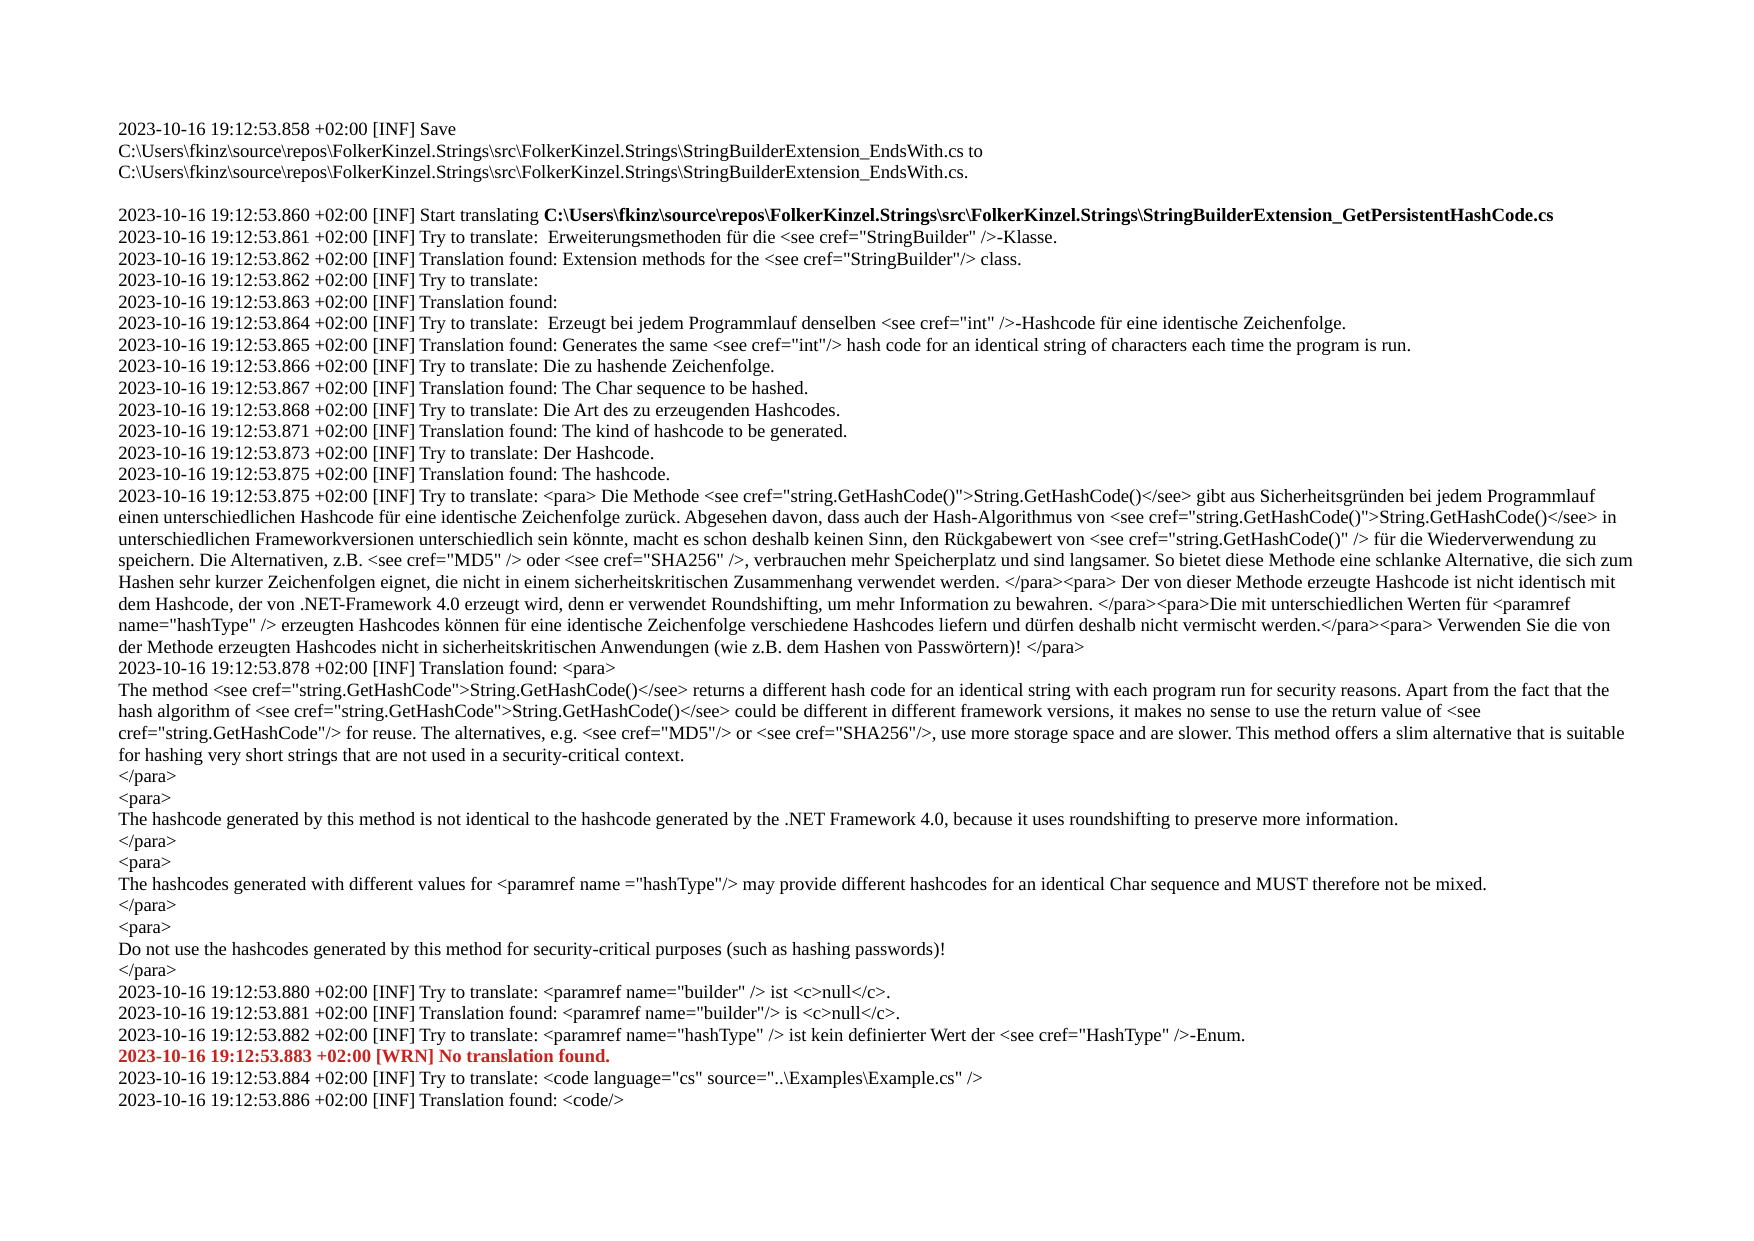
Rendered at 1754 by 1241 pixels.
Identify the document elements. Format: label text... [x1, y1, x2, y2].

text 2023-10-16 19:12:53.873 +02:00 [INF] Try to translate: Der Hashcode. [118, 442, 1636, 463]
text 2023-10-16 19:12:53.880 +02:00 [INF] Try to translate: <paramref name="builder" /> ist <c>null</c>. [118, 981, 1636, 1002]
text 2023-10-16 19:12:53.860 +02:00 [INF] Start translating C:\Users\fkinz\source\repos\FolkerKinzel.Strings\src\FolkerKinzel.Strings\StringBuilderExtension_GetPersistentHashCode.cs [118, 204, 1636, 226]
text 2023-10-16 19:12:53.861 +02:00 [INF] Try to translate: Erweiterungsmethoden für die <see cref="StringBuilder" />-Klasse. [118, 226, 1636, 247]
text 2023-10-16 19:12:53.865 +02:00 [INF] Translation found: Generates the same <see cref="int"/> hash code for an identical string of characters each time the program is run. [118, 334, 1636, 355]
text 2023-10-16 19:12:53.881 +02:00 [INF] Translation found: <paramref name="builder"/> is <c>null</c>. [118, 1002, 1636, 1024]
text 2023-10-16 19:12:53.875 +02:00 [INF] Translation found: The hashcode. [118, 463, 1636, 485]
text 2023-10-16 19:12:53.868 +02:00 [INF] Try to translate: Die Art des zu erzeugenden Hashcodes. [118, 398, 1636, 420]
text 2023-10-16 19:12:53.858 +02:00 [INF] Save C:\Users\fkinz\source\repos\FolkerKinzel.Strings\src\FolkerKinzel.Strings\StringBuilderExtension_EndsWith.cs to C:\Users\fkinz\source\repos\FolkerKinzel.Strings\src\FolkerKinzel.Strings\StringBuilderExtension_EndsWith.cs. [118, 118, 1636, 183]
text 2023-10-16 19:12:53.882 +02:00 [INF] Try to translate: <paramref name="hashType" /> ist kein definierter Wert der <see cref="HashType" />-Enum. [118, 1024, 1636, 1045]
text 2023-10-16 19:12:53.862 +02:00 [INF] Translation found: Extension methods for the <see cref="StringBuilder"/> class. [118, 247, 1636, 269]
text 2023-10-16 19:12:53.863 +02:00 [INF] Translation found: [118, 291, 1636, 312]
text 2023-10-16 19:12:53.866 +02:00 [INF] Try to translate: Die zu hashende Zeichenfolge. [118, 355, 1636, 377]
text 2023-10-16 19:12:53.864 +02:00 [INF] Try to translate: Erzeugt bei jedem Programmlauf denselben <see cref="int" />-Hashcode für eine identische Zeichenfolge. [118, 312, 1636, 334]
text 2023-10-16 19:12:53.871 +02:00 [INF] Translation found: The kind of hashcode to be generated. [118, 420, 1636, 442]
text 2023-10-16 19:12:53.886 +02:00 [INF] Translation found: <code/> [118, 1088, 1636, 1110]
text 2023-10-16 19:12:53.875 +02:00 [INF] Try to translate: <para> Die Methode <see cref="string.GetHashCode()">String.GetHashCode()</see> gibt aus Sicherheitsgründen bei jedem Programmlauf einen unterschiedlichen Hashcode für eine identische Zeichenfolge zurück. Abgesehen davon, dass auch der Hash-Algorithmus von <see cref="string.GetHashCode()">String.GetHashCode()</see> in unterschiedlichen Frameworkversionen unterschiedlich sein könnte, macht es schon deshalb keinen Sinn, den Rückgabewert von <see cref="string.GetHashCode()" /> für die Wiederverwendung zu speichern. Die Alternativen, z.B. <see cref="MD5" /> oder <see cref="SHA256" />, verbrauchen mehr Speicherplatz und sind langsamer. So bietet diese Methode eine schlanke Alternative, die sich zum Hashen sehr kurzer Zeichenfolgen eignet, die nicht in einem sicherheitskritischen Zusammenhang verwendet werden. </para><para> Der von dieser Methode erzeugte Hashcode ist nicht identisch mit dem Hashcode, der von .NET-Framework 4.0 erzeugt wird, denn er verwendet Roundshifting, um mehr Information zu bewahren. </para><para>Die mit unterschiedlichen Werten für <paramref name="hashType" /> erzeugten Hashcodes können für eine identische Zeichenfolge verschiedene Hashcodes liefern und dürfen deshalb nicht vermischt werden.</para><para> Verwenden Sie die von der Methode erzeugten Hashcodes nicht in sicherheitskritischen Anwendungen (wie z.B. dem Hashen von Passwörtern)! </para> [118, 485, 1636, 657]
text 2023-10-16 19:12:53.878 +02:00 [INF] Translation found: <para> The method <see cref="string.GetHashCode">String.GetHashCode()</see> returns a different hash code for an identical string with each program run for security reasons. Apart from the fact that the hash algorithm of <see cref="string.GetHashCode">String.GetHashCode()</see> could be different in different framework versions, it makes no sense to use the return value of <see cref="string.GetHashCode"/> for reuse. The alternatives, e.g. <see cref="MD5"/> or <see cref="SHA256"/>, use more storage space and are slower. This method offers a slim alternative that is suitable for hashing very short strings that are not used in a security-critical context. </para> <para> The hashcode generated by this method is not identical to the hashcode generated by the .NET Framework 4.0, because it uses roundshifting to preserve more information. </para> <para> The hashcodes generated with different values for <paramref name ="hashType"/> may provide different hashcodes for an identical Char sequence and MUST therefore not be mixed. </para> <para> Do not use the hashcodes generated by this method for security-critical purposes (such as hashing passwords)! </para> [118, 657, 1636, 981]
text 2023-10-16 19:12:53.867 +02:00 [INF] Translation found: The Char sequence to be hashed. [118, 377, 1636, 398]
text 2023-10-16 19:12:53.884 +02:00 [INF] Try to translate: <code language="cs" source="..\Examples\Example.cs" /> [118, 1067, 1636, 1088]
text 2023-10-16 19:12:53.862 +02:00 [INF] Try to translate: [118, 269, 1636, 291]
text 2023-10-16 19:12:53.883 +02:00 [WRN] No translation found. [118, 1045, 1636, 1067]
